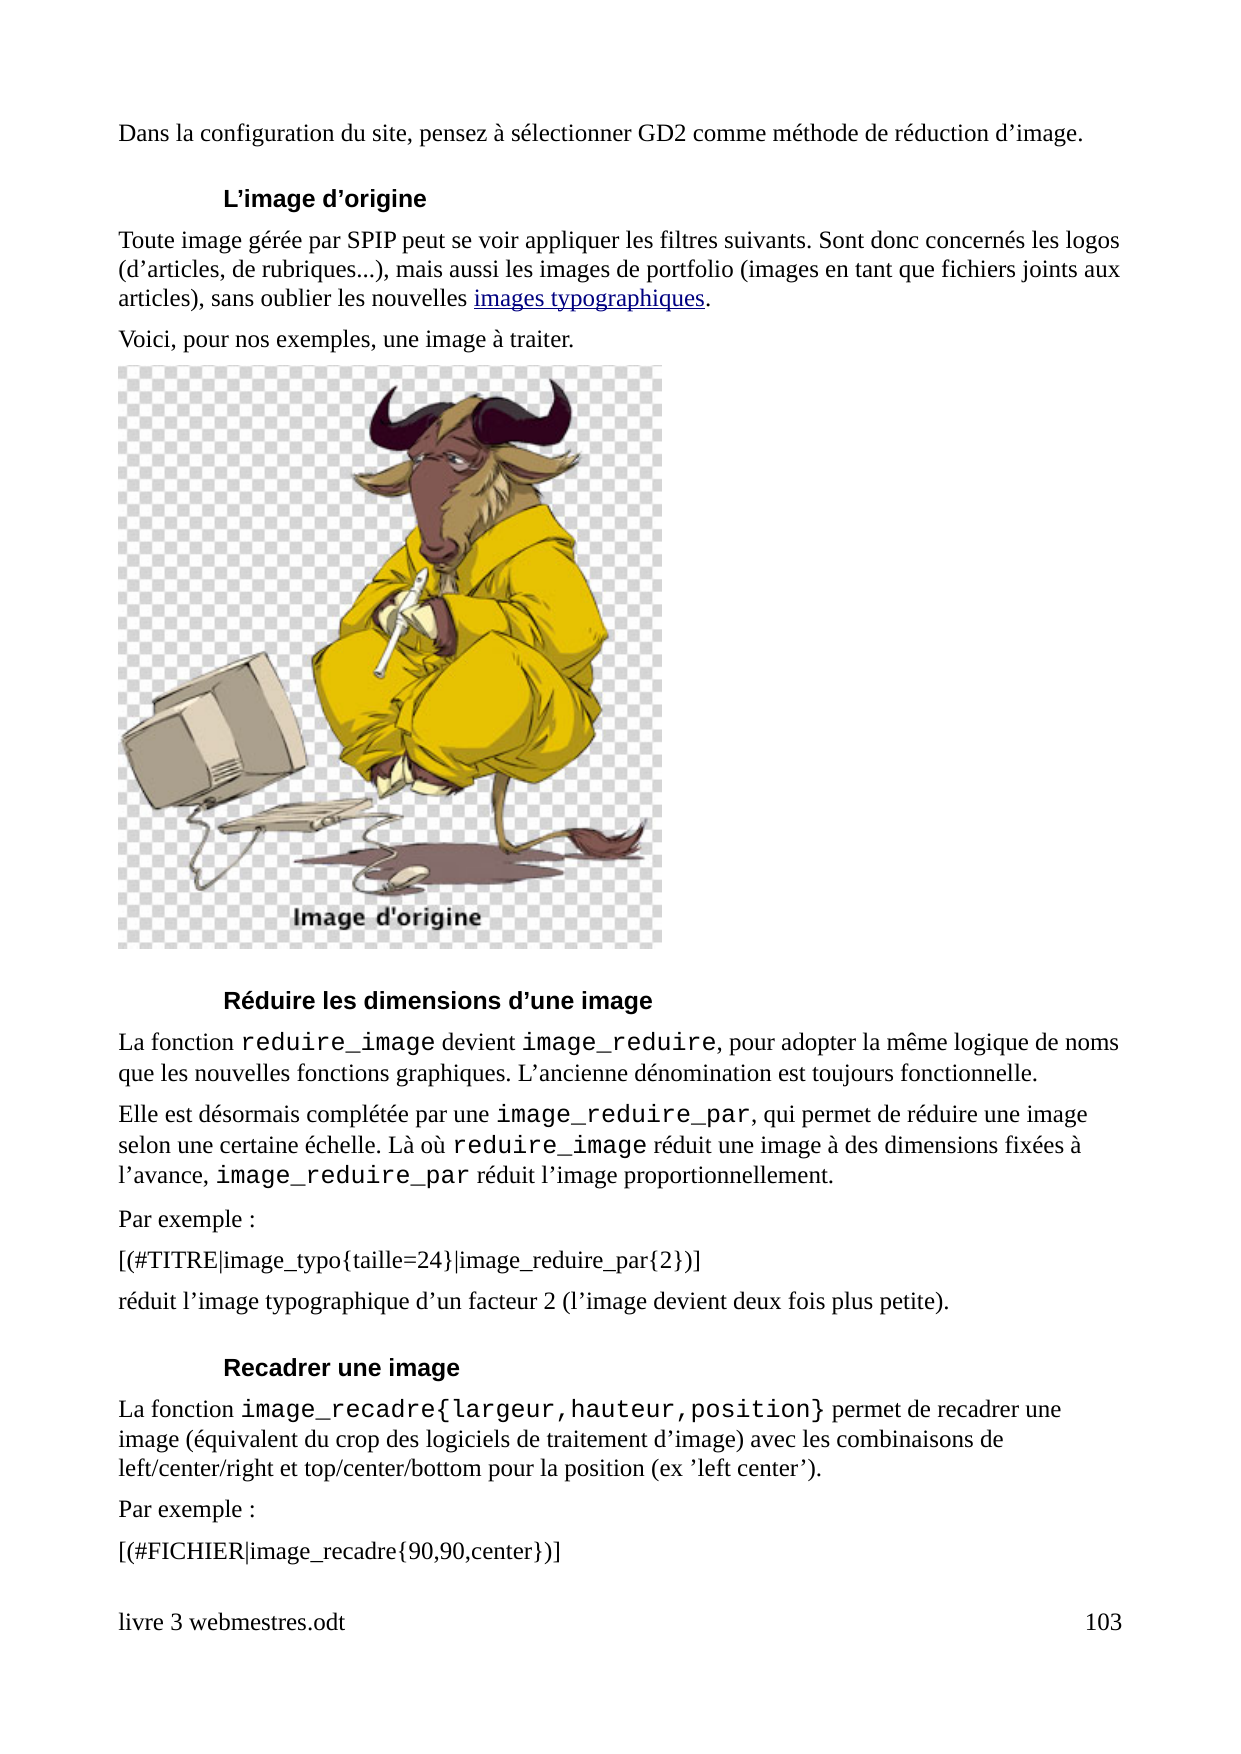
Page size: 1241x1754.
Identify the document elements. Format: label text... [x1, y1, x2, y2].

text Voici, pour nos exemples, une image à traiter. [118, 324, 1122, 353]
text Dans la configuration du site, pensez à sélectionner GD2 comme méthode de réduction d’image. [118, 118, 1122, 147]
text La fonction reduire_image devient image_reduire, pour adopter la même logique de noms que les nouvelles fonctions graphiques. L’ancienne dénomination est toujours fonctionnelle. [118, 1027, 1122, 1086]
text Par exemple : [118, 1494, 1122, 1523]
subtitle L’image d’origine [118, 184, 1122, 213]
subtitle Recadrer une image [118, 1353, 1122, 1381]
text [(#TITRE|image_typo{taille=24}|image_reduire_par{2})] [118, 1245, 1122, 1274]
text Elle est désormais complétée par une image_reduire_par, qui permet de réduire une image selon une certaine échelle. Là où reduire_image réduit une image à des dimensions fixées à l’avance, image_reduire_par réduit l’image proportionnellement. [118, 1099, 1122, 1191]
text Toute image gérée par SPIP peut se voir appliquer les filtres suivants. Sont donc concernés les logos (d’articles, de rubriques...), mais aussi les images de portfolio (images en tant que fichiers joints aux articles), sans oublier les nouvelles images typographiques. [118, 225, 1122, 312]
text La fonction image_recadre{largeur,hauteur,position} permet de recadrer une image (équivalent du crop des logiciels de traitement d’image) avec les combinaisons de left/center/right et top/center/bottom pour la position (ex ’left center’). [118, 1394, 1122, 1482]
subtitle Réduire les dimensions d’une image [118, 986, 1122, 1014]
text [(#FICHIER|image_recadre{90,90,center})] [118, 1536, 1122, 1564]
text réduit l’image typographique d’un facteur 2 (l’image devient deux fois plus petite). [118, 1286, 1122, 1315]
picture [118, 365, 662, 949]
text Par exemple : [118, 1204, 1122, 1233]
